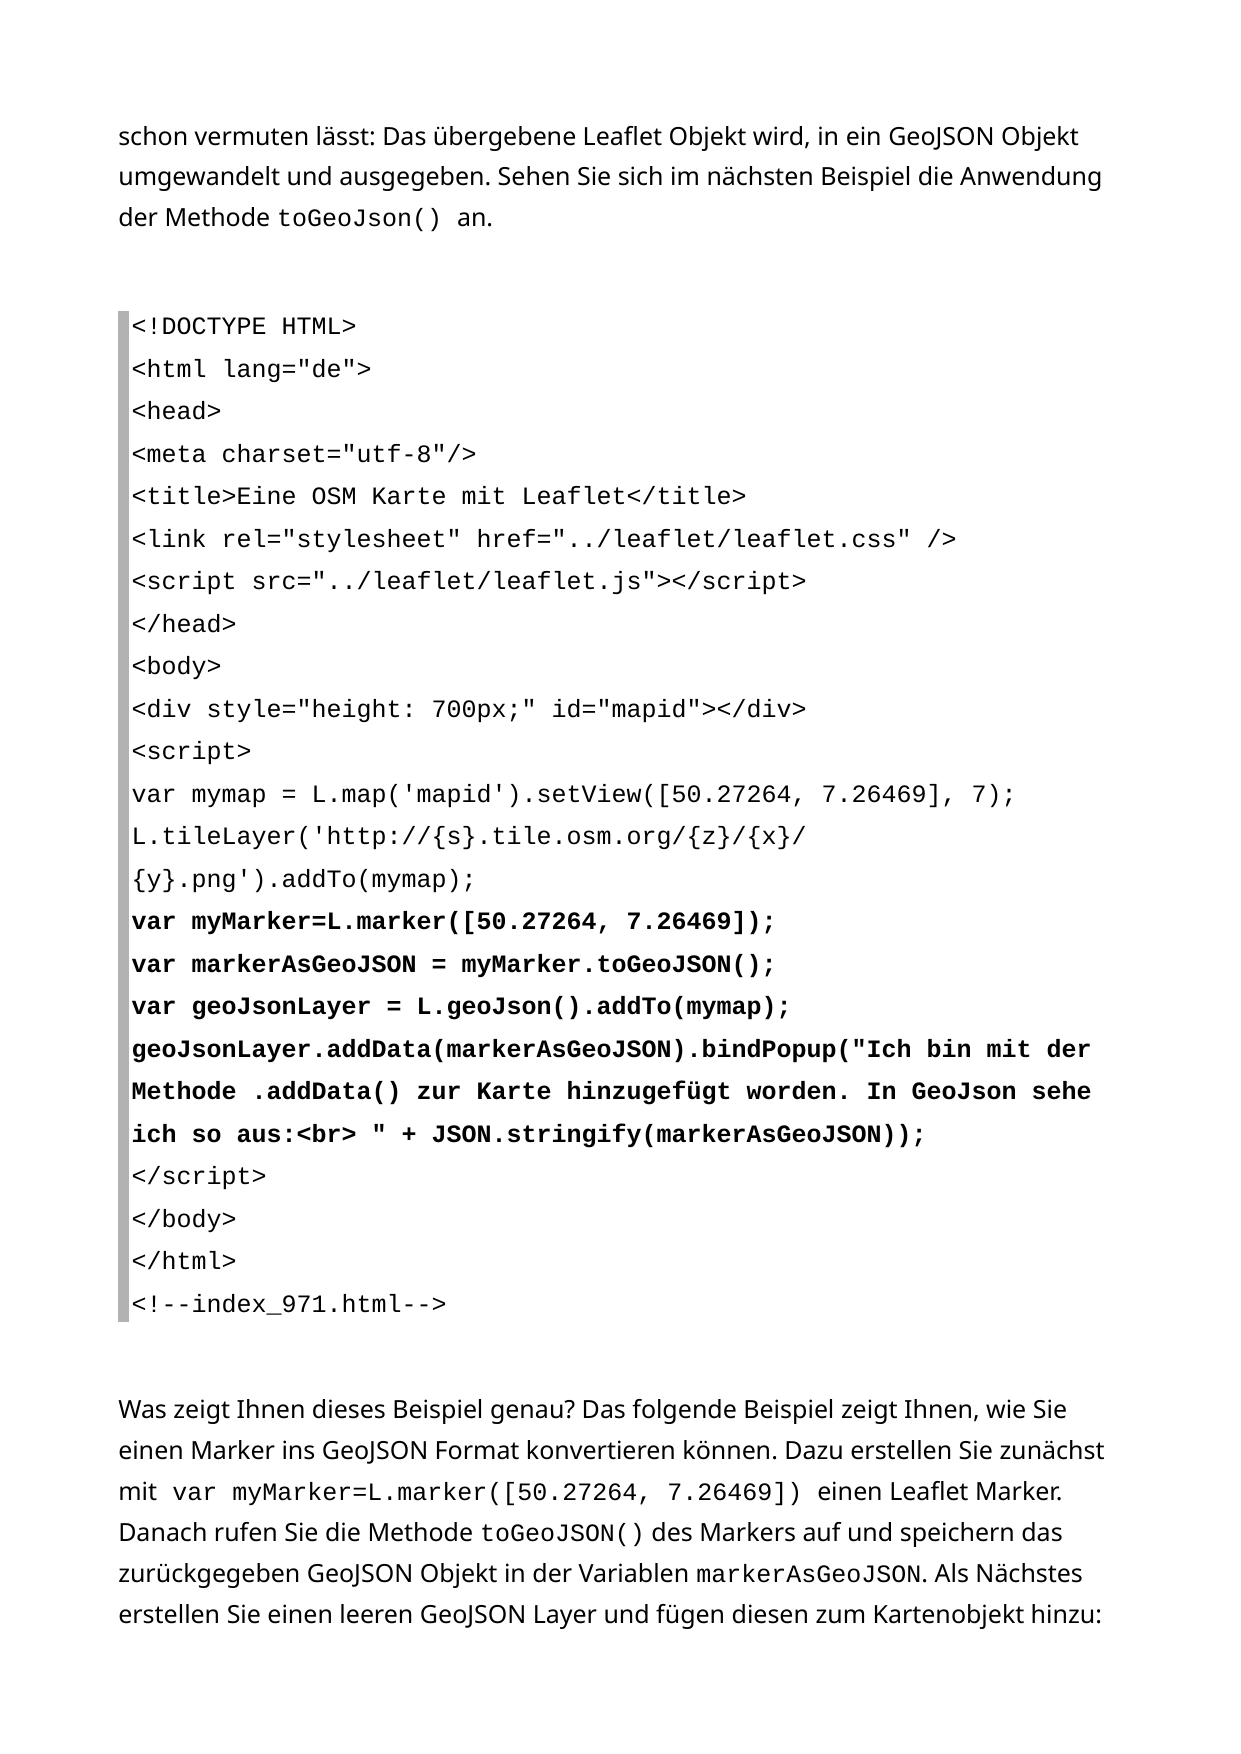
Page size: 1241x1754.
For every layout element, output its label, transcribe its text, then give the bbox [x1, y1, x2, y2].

text L.tileLayer('http://{s}.tile.osm.org/{z}/{x}/{y}.png').addTo(mymap); [129, 821, 1122, 894]
text <body> [129, 651, 1122, 682]
text </script> [129, 1161, 1122, 1192]
text var geoJsonLayer = L.geoJson().addTo(mymap); [129, 991, 1122, 1022]
text schon vermuten lässt: Das übergebene Leaflet Objekt wird, in ein GeoJSON Objekt umgewandelt und ausgegeben. Sehen Sie sich im nächsten Beispiel die Anwendung der Methode toGeoJson() an. [118, 118, 1122, 234]
text <head> [129, 396, 1122, 427]
text </html> [129, 1246, 1122, 1277]
text </body> [129, 1203, 1122, 1234]
text <!--index_971.html--> [129, 1288, 1122, 1322]
text geoJsonLayer.addData(markerAsGeoJSON).bindPopup("Ich bin mit der Methode .addData() zur Karte hinzugefügt worden. In GeoJson sehe ich so aus:<br> " + JSON.stringify(markerAsGeoJSON)); [129, 1033, 1122, 1149]
text Was zeigt Ihnen dieses Beispiel genau? Das folgende Beispiel zeigt Ihnen, wie Sie einen Marker ins GeoJSON Format konvertieren können. Dazu erstellen Sie zunächst mit var myMarker=L.marker([50.27264, 7.26469]) einen Leaflet Marker. Danach rufen Sie die Methode toGeoJSON() des Markers auf und speichern das zurückgegeben GeoJSON Objekt in der Variablen markerAsGeoJSON. Als Nächstes erstellen Sie einen leeren GeoJSON Layer und fügen diesen zum Kartenobjekt hinzu: [118, 1392, 1122, 1631]
text <div style="height: 700px;" id="mapid"></div> [129, 693, 1122, 724]
text <link rel="stylesheet" href="../leaflet/leaflet.css" /> [129, 523, 1122, 554]
text <title>Eine OSM Karte mit Leaflet</title> [129, 481, 1122, 512]
text <script src="../leaflet/leaflet.js"></script> [129, 566, 1122, 597]
text var mymap = L.map('mapid').setView([50.27264, 7.26469], 7); [129, 778, 1122, 809]
text var myMarker=L.marker([50.27264, 7.26469]); [129, 906, 1122, 937]
text <!DOCTYPE HTML> [129, 311, 1122, 342]
text <script> [129, 736, 1122, 767]
text <html lang="de"> [129, 353, 1122, 384]
text var markerAsGeoJSON = myMarker.toGeoJSON(); [129, 948, 1122, 979]
text <meta charset="utf-8"/> [129, 438, 1122, 469]
text </head> [129, 608, 1122, 639]
